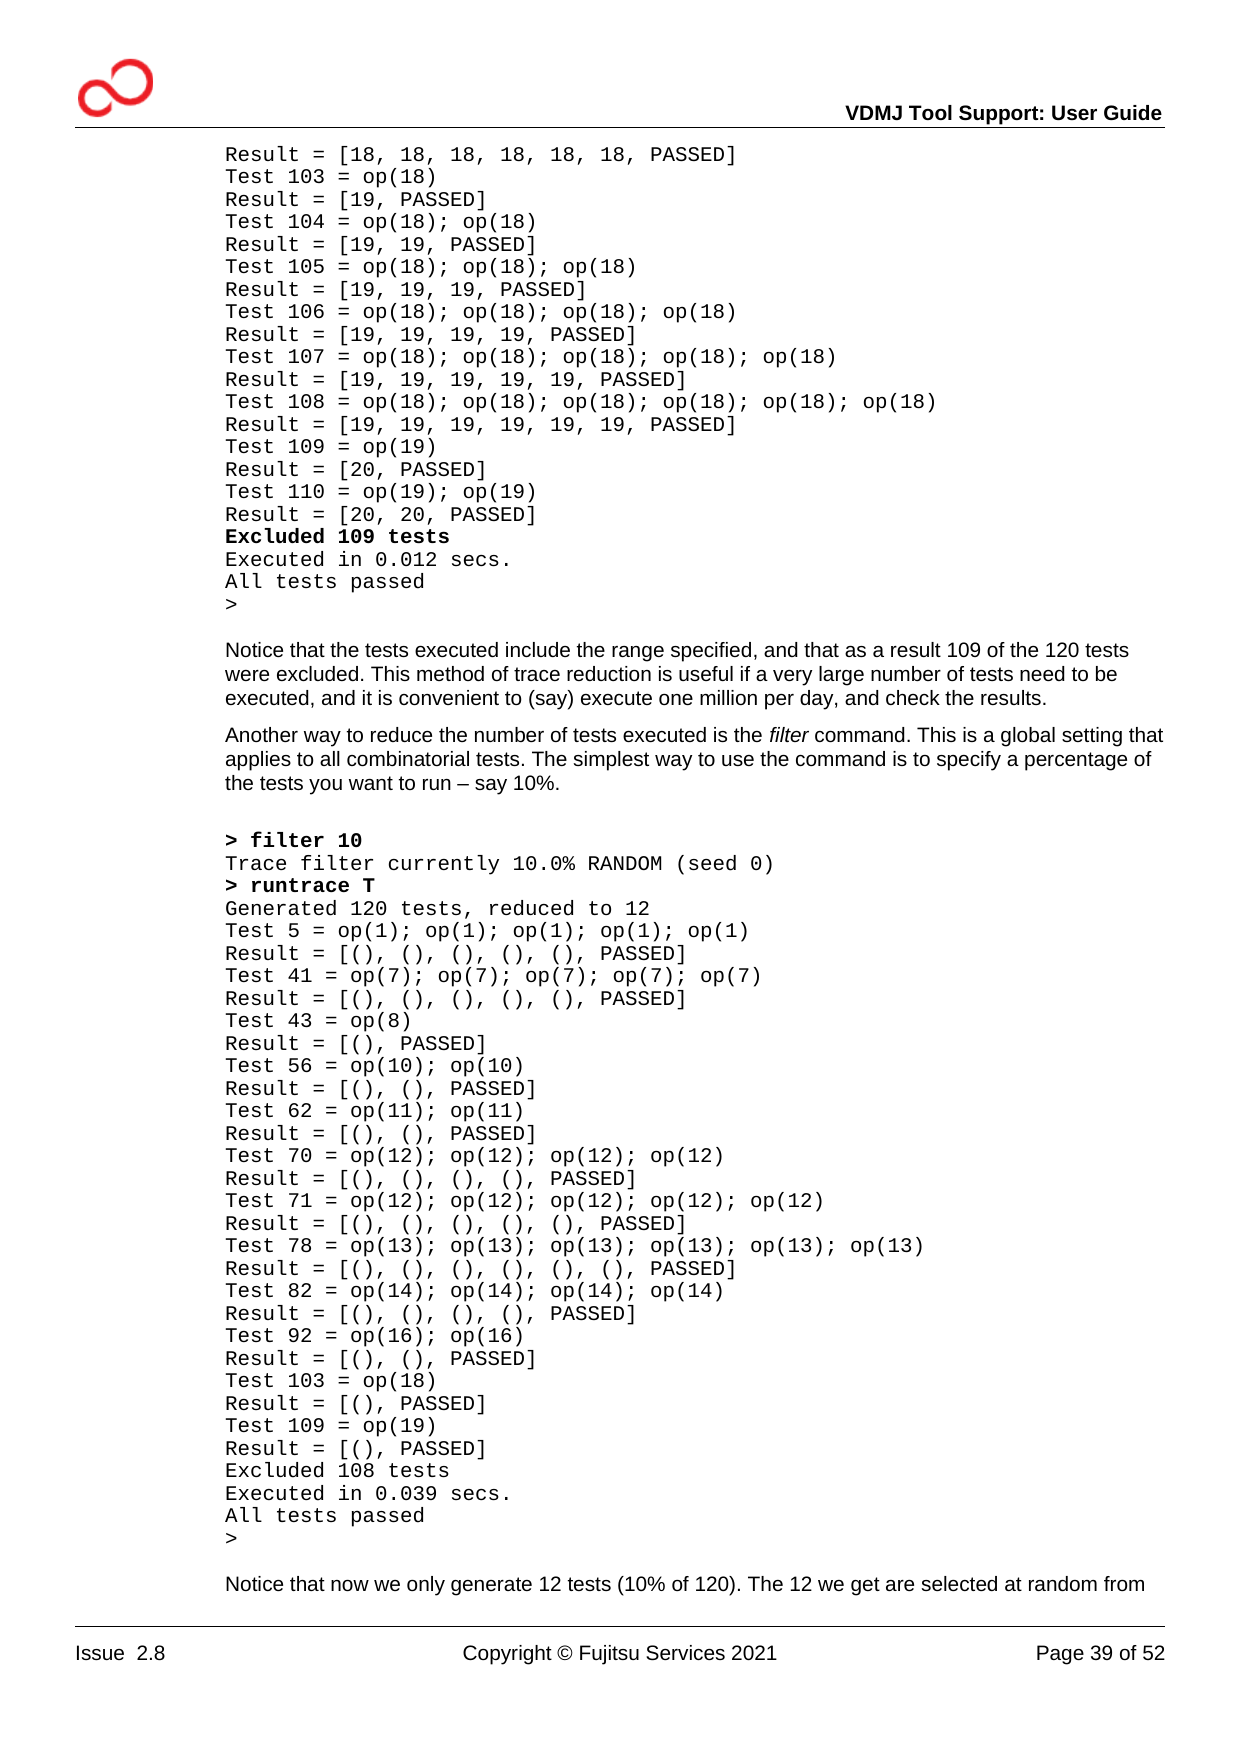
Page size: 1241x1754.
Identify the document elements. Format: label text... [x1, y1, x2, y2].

text Generated 120 tests, reduced to 12 [225, 897, 1165, 920]
text Test 103 = op(18) [225, 1370, 1165, 1392]
text Test 107 = op(18); op(18); op(18); op(18); op(18) [225, 346, 1165, 368]
text Result = [(), (), (), (), (), PASSED] [225, 942, 1165, 965]
text Result = [(), (), (), (), PASSED] [225, 1302, 1165, 1325]
text Test 110 = op(19); op(19) [225, 481, 1165, 503]
text Test 82 = op(14); op(14); op(14); op(14) [225, 1280, 1165, 1302]
text Result = [19, 19, 19, 19, 19, PASSED] [225, 368, 1165, 391]
text Notice that now we only generate 12 tests (10% of 120). The 12 we get are selected at random from [225, 1572, 1165, 1596]
text Test 70 = op(12); op(12); op(12); op(12) [225, 1145, 1165, 1167]
text Executed in 0.012 secs. [225, 548, 1165, 571]
text > [225, 1527, 1165, 1550]
text Test 103 = op(18) [225, 166, 1165, 188]
text Result = [(), (), (), (), (), PASSED] [225, 1212, 1165, 1235]
text Test 104 = op(18); op(18) [225, 211, 1165, 233]
text Test 43 = op(8) [225, 1010, 1165, 1032]
text > runtrace T [225, 875, 1165, 897]
text Result = [20, 20, PASSED] [225, 503, 1165, 526]
text Test 109 = op(19) [225, 436, 1165, 458]
text Test 105 = op(18); op(18); op(18) [225, 256, 1165, 278]
text Result = [(), (), PASSED] [225, 1077, 1165, 1100]
text Excluded 108 tests [225, 1460, 1165, 1482]
text Test 5 = op(1); op(1); op(1); op(1); op(1) [225, 920, 1165, 942]
text All tests passed [225, 571, 1165, 593]
text Result = [(), PASSED] [225, 1437, 1165, 1460]
text Result = [20, PASSED] [225, 458, 1165, 481]
text Test 78 = op(13); op(13); op(13); op(13); op(13); op(13) [225, 1235, 1165, 1257]
text Excluded 109 tests [225, 526, 1165, 548]
text Test 109 = op(19) [225, 1415, 1165, 1437]
text Result = [(), (), (), (), (), (), PASSED] [225, 1257, 1165, 1280]
text Result = [(), (), PASSED] [225, 1122, 1165, 1145]
text Result = [(), PASSED] [225, 1392, 1165, 1415]
text Test 92 = op(16); op(16) [225, 1325, 1165, 1347]
text Result = [19, 19, 19, 19, 19, 19, PASSED] [225, 413, 1165, 436]
text Result = [19, 19, PASSED] [225, 233, 1165, 256]
text Result = [19, 19, 19, 19, PASSED] [225, 323, 1165, 346]
text Result = [19, PASSED] [225, 188, 1165, 211]
picture [78, 52, 153, 127]
text Result = [(), (), PASSED] [225, 1347, 1165, 1370]
text Result = [(), (), (), (), PASSED] [225, 1167, 1165, 1190]
text Test 41 = op(7); op(7); op(7); op(7); op(7) [225, 965, 1165, 987]
text Test 56 = op(10); op(10) [225, 1055, 1165, 1077]
text Test 62 = op(11); op(11) [225, 1100, 1165, 1122]
text Result = [19, 19, 19, PASSED] [225, 278, 1165, 301]
text Another way to reduce the number of tests executed is the filter command. This is a global setting that applies to all combinatorial tests. The simplest way to use the command is to specify a percentage of the tests you want to run – say 10%. [225, 723, 1165, 795]
text Test 71 = op(12); op(12); op(12); op(12); op(12) [225, 1190, 1165, 1212]
text > [225, 593, 1165, 616]
text Executed in 0.039 secs. [225, 1482, 1165, 1505]
text > filter 10 [225, 830, 1165, 852]
text Notice that the tests executed include the range specified, and that as a result 109 of the 120 tests were excluded. This method of trace reduction is useful if a very large number of tests need to be executed, and it is convenient to (say) execute one million per day, and check the results. [225, 638, 1165, 710]
text Result = [18, 18, 18, 18, 18, 18, PASSED] [225, 143, 1165, 166]
text Test 108 = op(18); op(18); op(18); op(18); op(18); op(18) [225, 391, 1165, 413]
text Test 106 = op(18); op(18); op(18); op(18) [225, 301, 1165, 323]
text Trace filter currently 10.0% RANDOM (seed 0) [225, 852, 1165, 875]
text Result = [(), (), (), (), (), PASSED] [225, 987, 1165, 1010]
text Result = [(), PASSED] [225, 1032, 1165, 1055]
text All tests passed [225, 1505, 1165, 1527]
